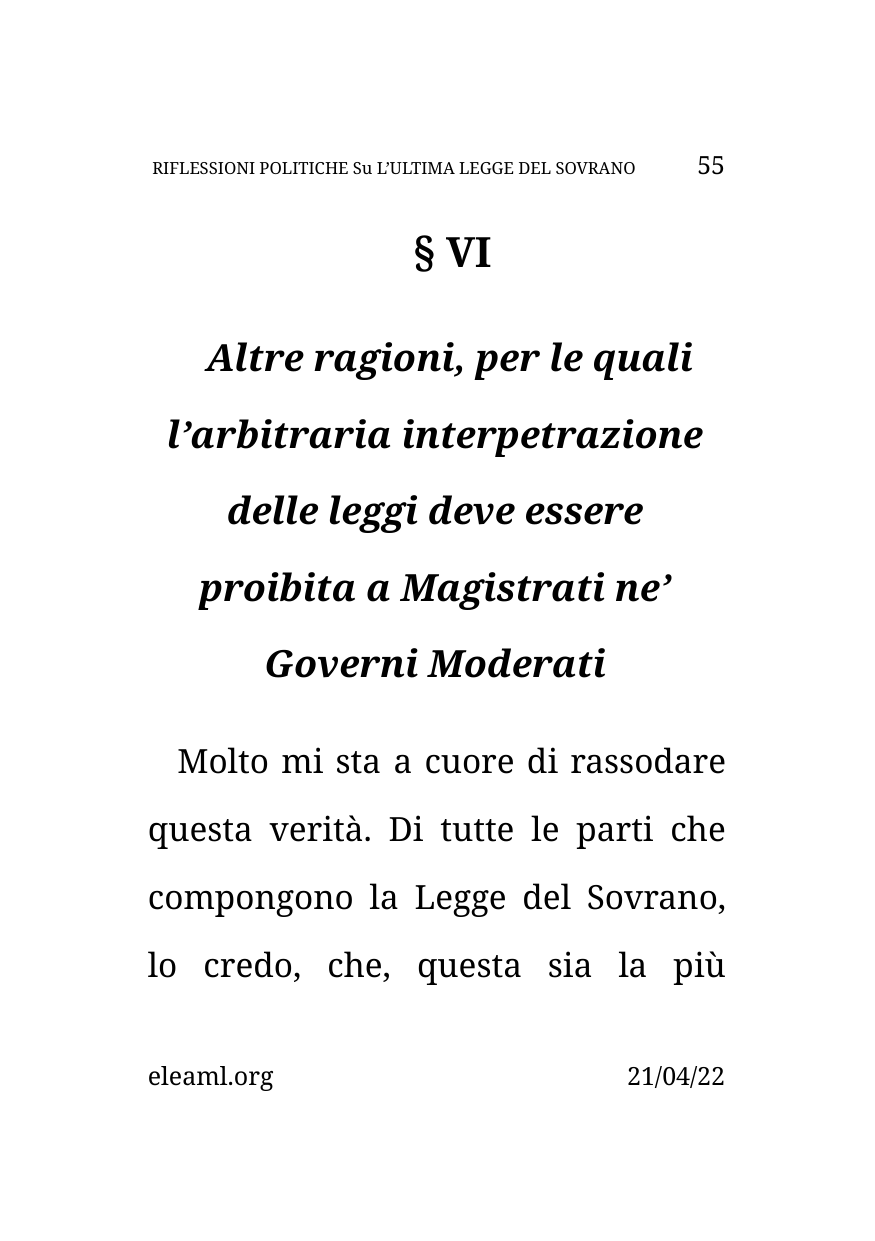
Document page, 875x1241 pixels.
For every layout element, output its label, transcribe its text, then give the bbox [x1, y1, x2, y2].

text § VI [148, 223, 726, 280]
text Altre ragioni, per le quali l’arbitraria interpetrazione delle leggi deve essere proibita a Magistrati ne’ Governi Moderati [148, 332, 726, 689]
text Molto mi sta a cuore di rassodare questa verità. Di tutte le parti che compongono la Legge del Sovrano, lo credo, che, questa sia la più [148, 738, 726, 988]
